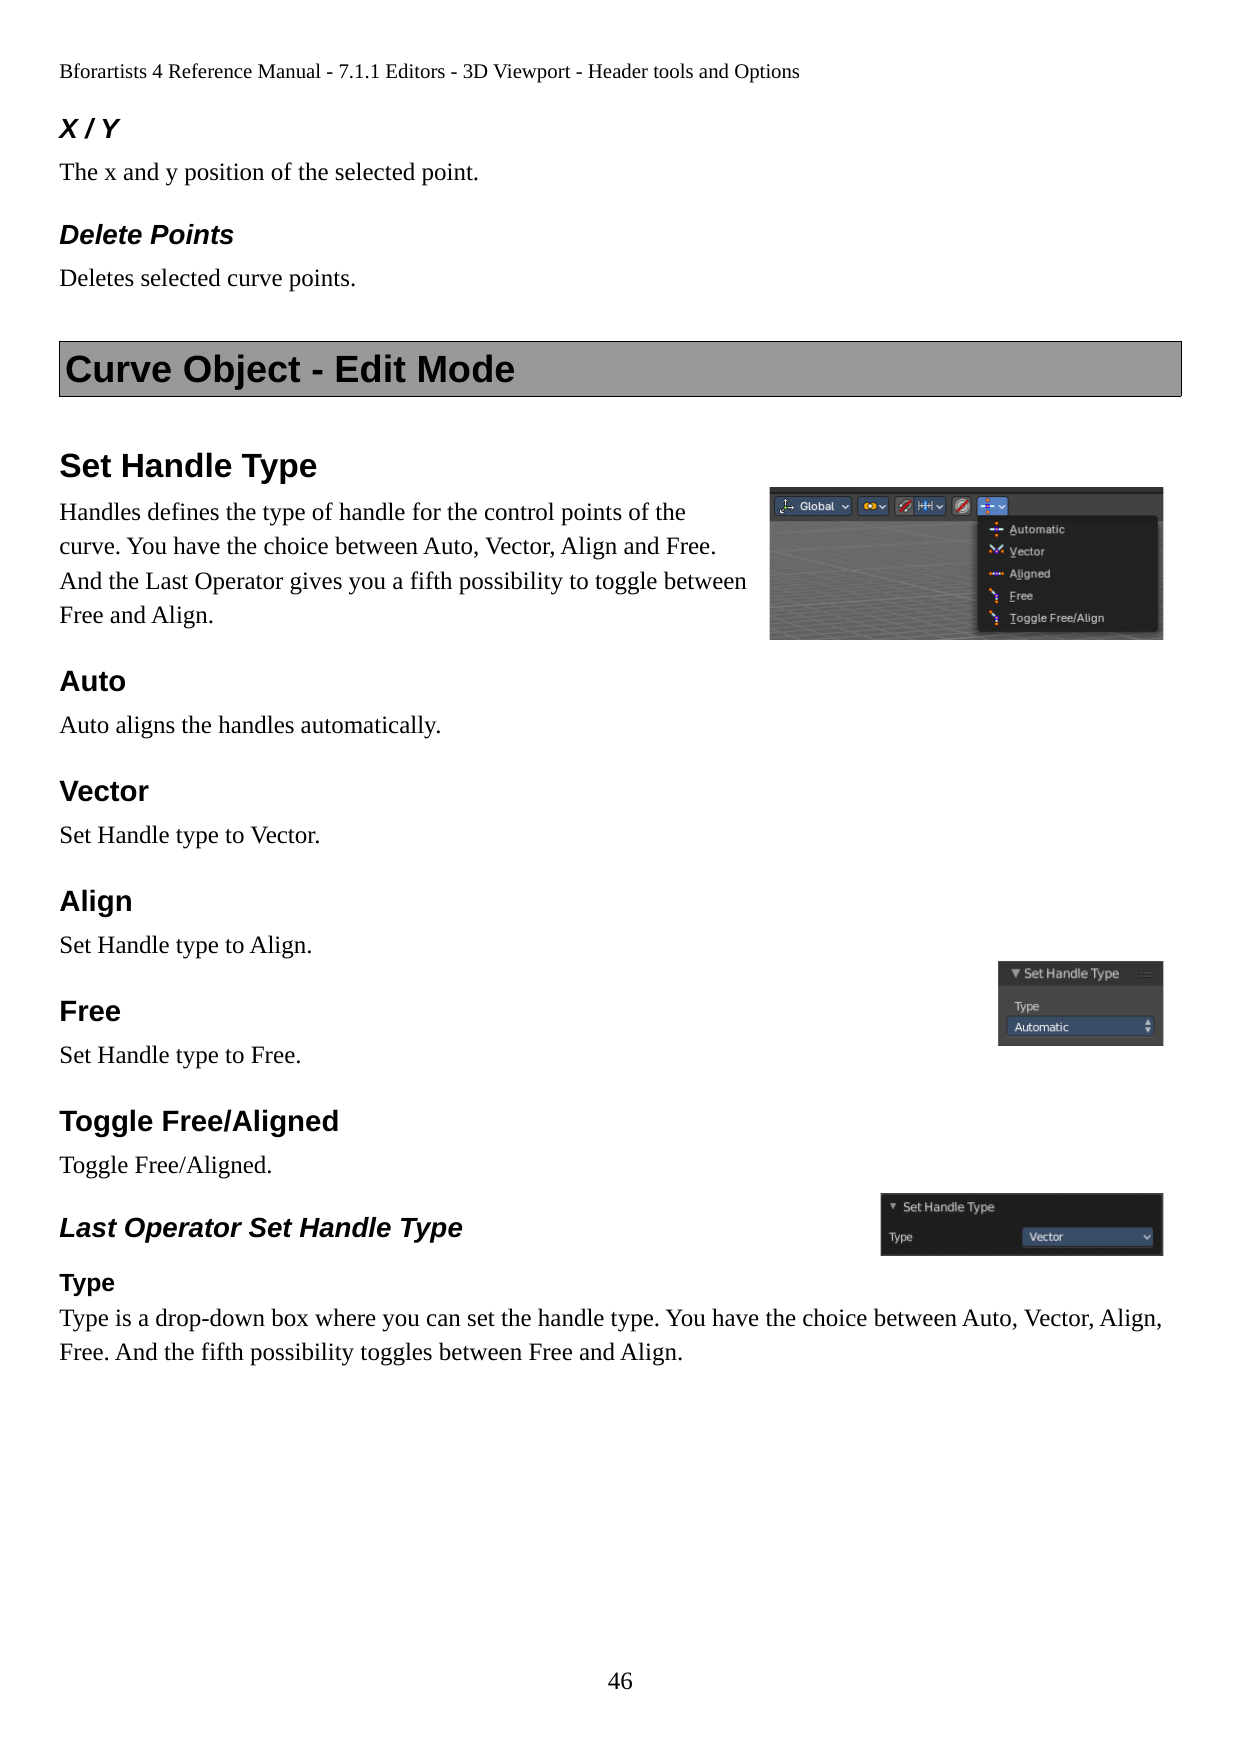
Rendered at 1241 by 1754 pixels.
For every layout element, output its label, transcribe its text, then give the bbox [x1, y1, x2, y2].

text Handles defines the type of handle for the control points of the curve. You have the choice between Auto, Vector, Align and Free. And the Last Operator gives you a fifth possibility to toggle between Free and Align. [59, 497, 769, 629]
subtitle Toggle Free/Aligned [59, 1103, 1181, 1137]
text Set Handle type to Free. [59, 1040, 1181, 1068]
text Set Handle type to Vector. [59, 820, 1181, 849]
text Auto aligns the handles automatically. [59, 710, 1181, 739]
picture [880, 1193, 1164, 1256]
subtitle Vector [59, 774, 1181, 807]
subtitle Set Handle Type [59, 446, 1181, 484]
text Type is a drop-down box where you can set the handle type. You have the choice between Auto, Vector, Align, Free. And the fifth possibility toggles between Free and Align. [59, 1303, 1181, 1366]
subtitle Delete Points [59, 218, 1181, 250]
subtitle Free [59, 993, 998, 1027]
text Set Handle type to Align. [59, 930, 1181, 959]
subtitle Align [59, 884, 1181, 917]
subtitle Last Operator Set Handle Type [59, 1211, 880, 1243]
text Deletes selected curve points. [59, 263, 1181, 292]
table_header Curve Object - Edit Mode [60, 342, 1181, 396]
subtitle X / Y [59, 113, 1181, 144]
subtitle Type [59, 1268, 1181, 1297]
picture [769, 487, 1164, 640]
text Toggle Free/Aligned. [59, 1150, 1181, 1178]
subtitle Auto [59, 664, 1181, 698]
text The x and y position of the selected point. [59, 157, 1181, 186]
subtitle [1164, 993, 1181, 1027]
picture [998, 961, 1164, 1046]
